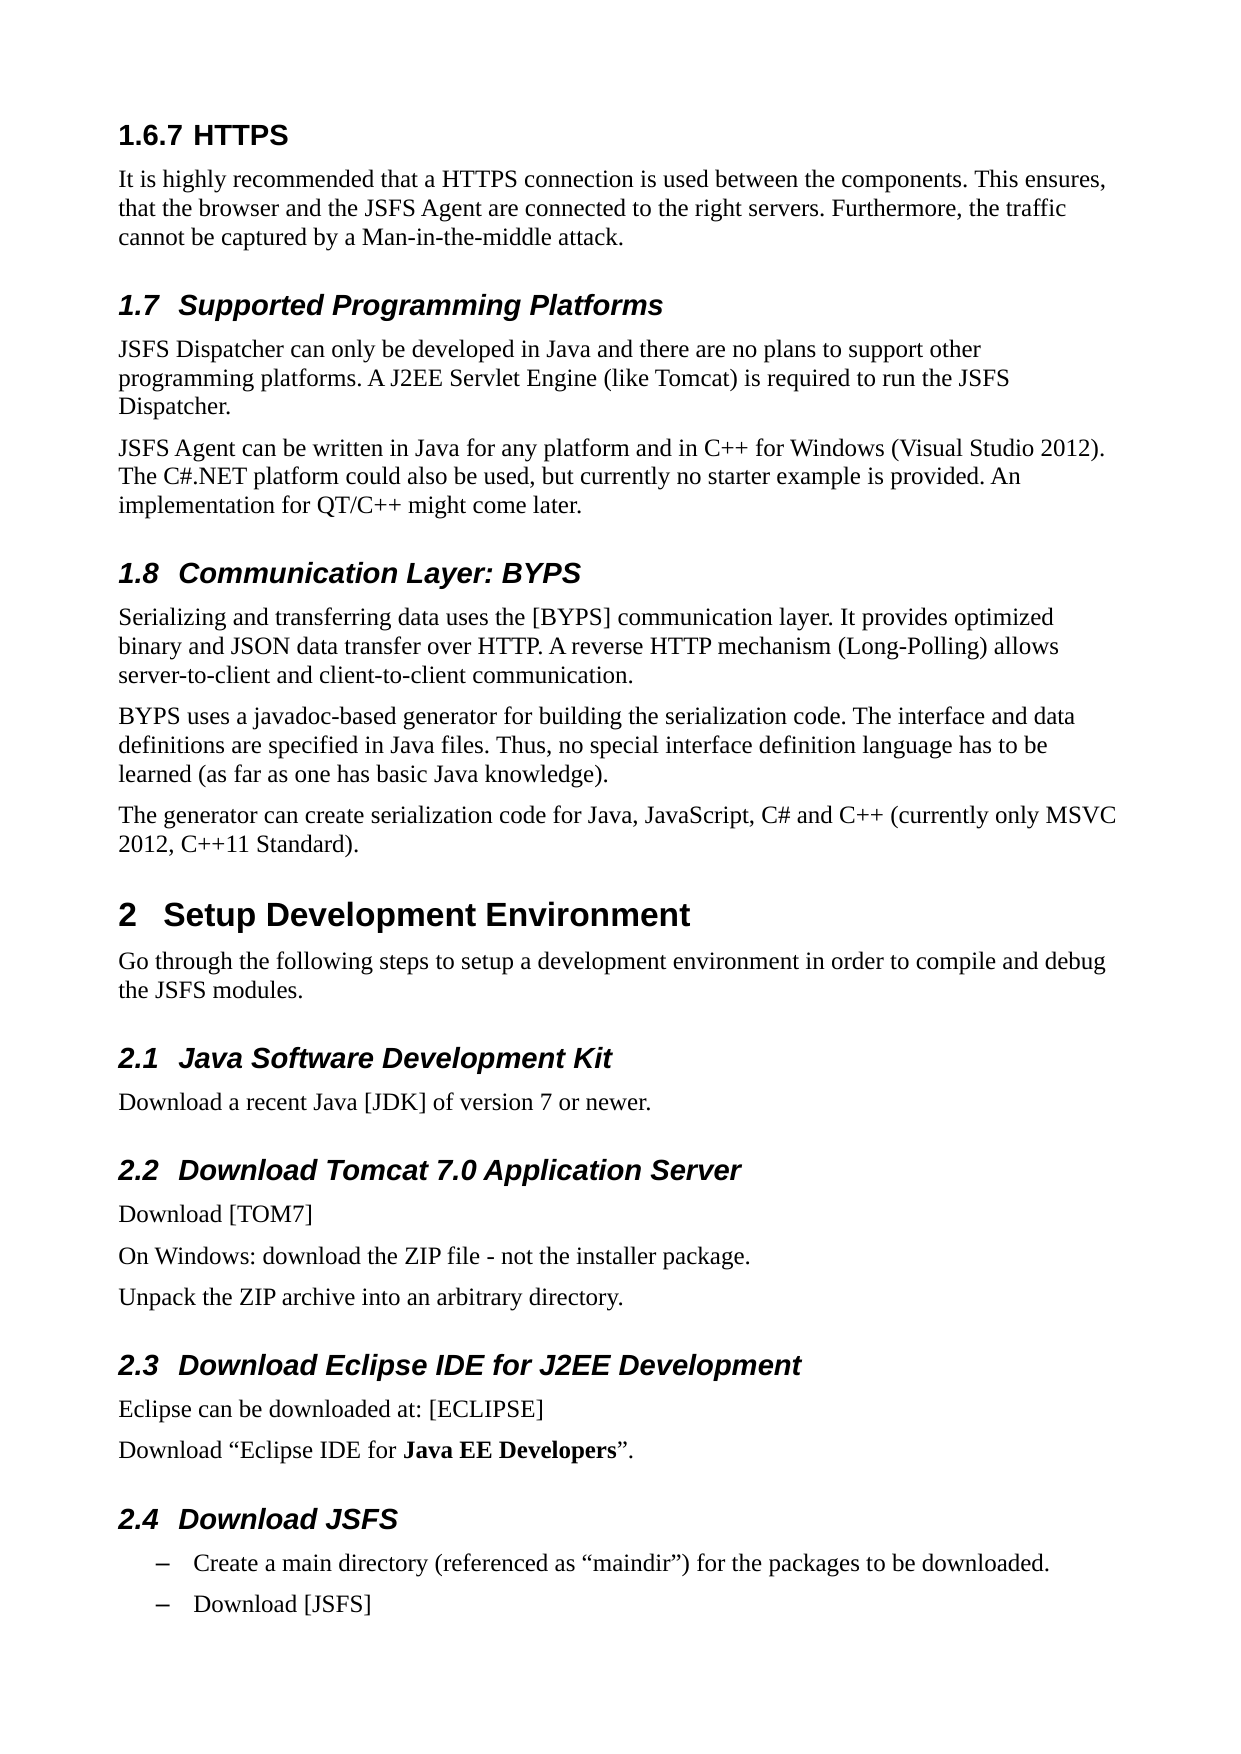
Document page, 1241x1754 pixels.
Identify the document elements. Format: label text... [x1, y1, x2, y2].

subtitle Supported Programming Platforms [118, 288, 1122, 321]
text The generator can create serialization code for Java, JavaScript, C# and C++ (currently only MSVC 2012, C++11 Standard). [118, 800, 1122, 857]
subtitle Java Software Development Kit [118, 1041, 1122, 1075]
subtitle Communication Layer: BYPS [118, 556, 1122, 590]
text JSFS Dispatcher can only be developed in Java and there are no plans to support other programming platforms. A J2EE Servlet Engine (like Tomcat) is required to run the JSFS Dispatcher. [118, 334, 1122, 420]
text Unpack the ZIP archive into an arbitrary directory. [118, 1282, 1122, 1311]
text Download a recent Java [JDK] of version 7 or newer. [118, 1087, 1122, 1116]
subtitle Download Tomcat 7.0 Application Server [118, 1153, 1122, 1187]
text It is highly recommended that a HTTPS connection is used between the components. This ensures, that the browser and the JSFS Agent are connected to the right servers. Furthermore, the traffic cannot be captured by a Man-in-the-middle attack. [118, 164, 1122, 250]
text Eclipse can be downloaded at: [ECLIPSE] [118, 1394, 1122, 1423]
text Serializing and transferring data uses the [BYPS] communication layer. It provides optimized binary and JSON data transfer over HTTP. A reverse HTTP mechanism (Long-Polling) allows server-to-client and client-to-client communication. [118, 602, 1122, 689]
list Create a main directory (referenced as “maindir”) for the packages to be downloaded. [156, 1548, 1122, 1577]
text JSFS Agent can be written in Java for any platform and in C++ for Windows (Visual Studio 2012). The C#.NET platform could also be used, but currently no starter example is provided. An implementation for QT/C++ might come later. [118, 433, 1122, 519]
subtitle Setup Development Environment [118, 895, 1122, 934]
text BYPS uses a javadoc-based generator for building the serialization code. The interface and data definitions are specified in Java files. Thus, no special interface definition language has to be learned (as far as one has basic Java knowledge). [118, 701, 1122, 787]
text Go through the following steps to setup a development environment in order to compile and debug the JSFS modules. [118, 946, 1122, 1004]
subtitle HTTPS [118, 118, 1122, 152]
text On Windows: download the ZIP file - not the installer package. [118, 1241, 1122, 1269]
subtitle Download Eclipse IDE for J2EE Development [118, 1348, 1122, 1382]
text Download [TOM7] [118, 1199, 1122, 1228]
text Download “Eclipse IDE for Java EE Developers”. [118, 1436, 1122, 1464]
list Download [JSFS] [156, 1589, 1122, 1618]
subtitle Download JSFS [118, 1502, 1122, 1535]
